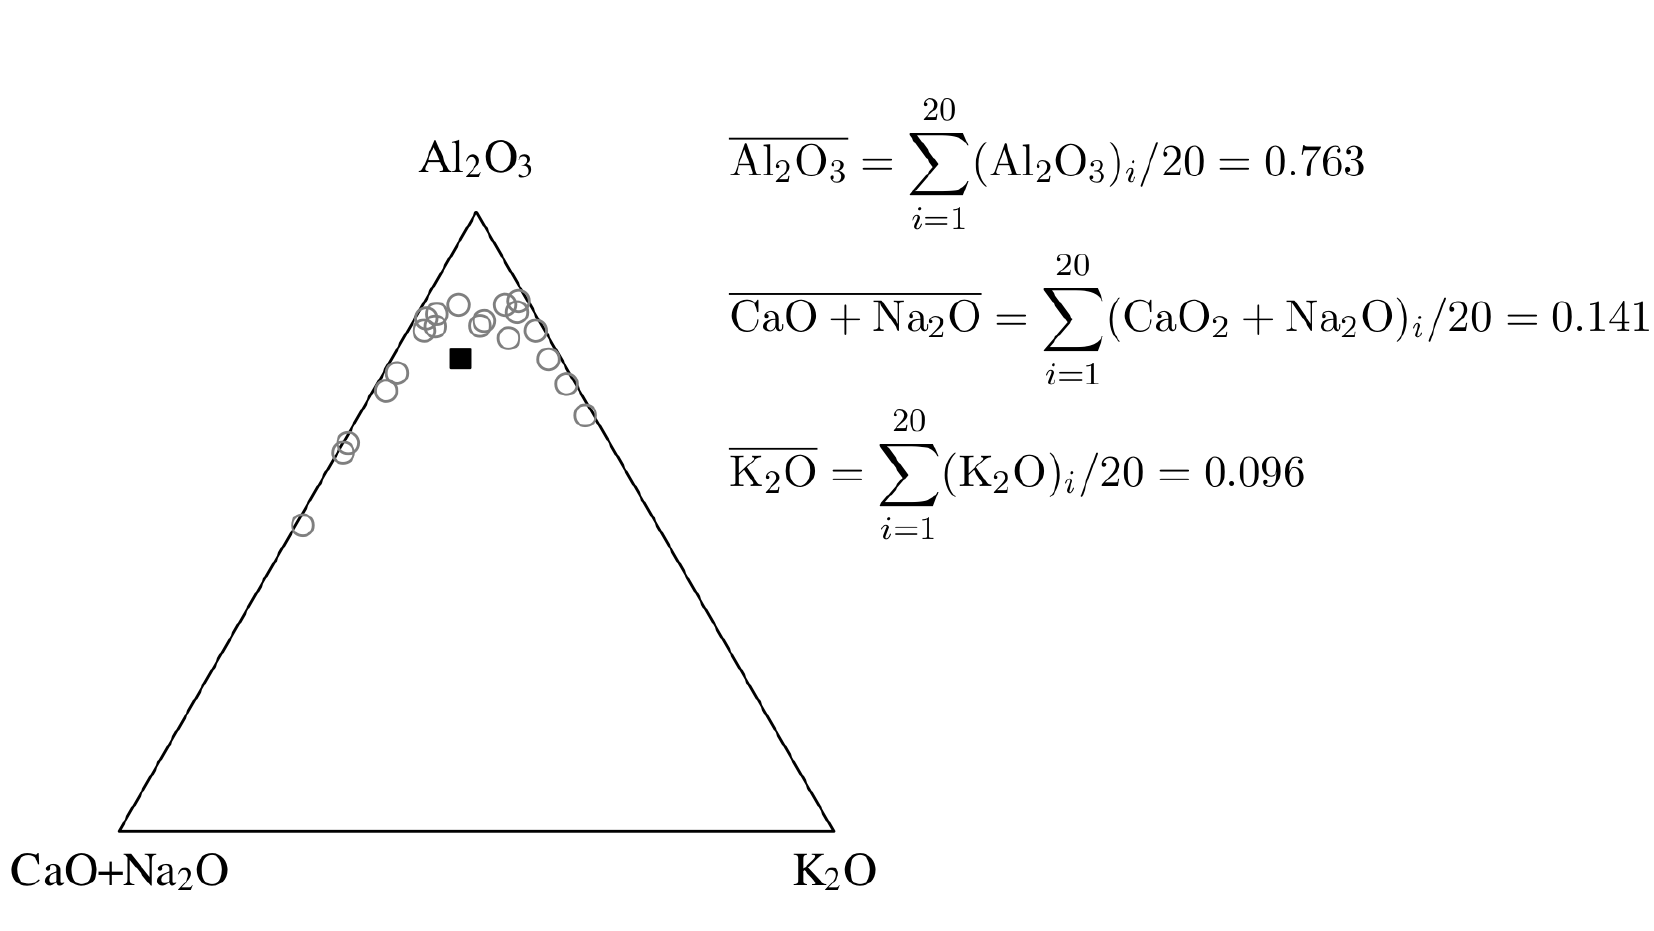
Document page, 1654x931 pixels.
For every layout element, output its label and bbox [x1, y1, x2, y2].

picture [5, 94, 1654, 898]
